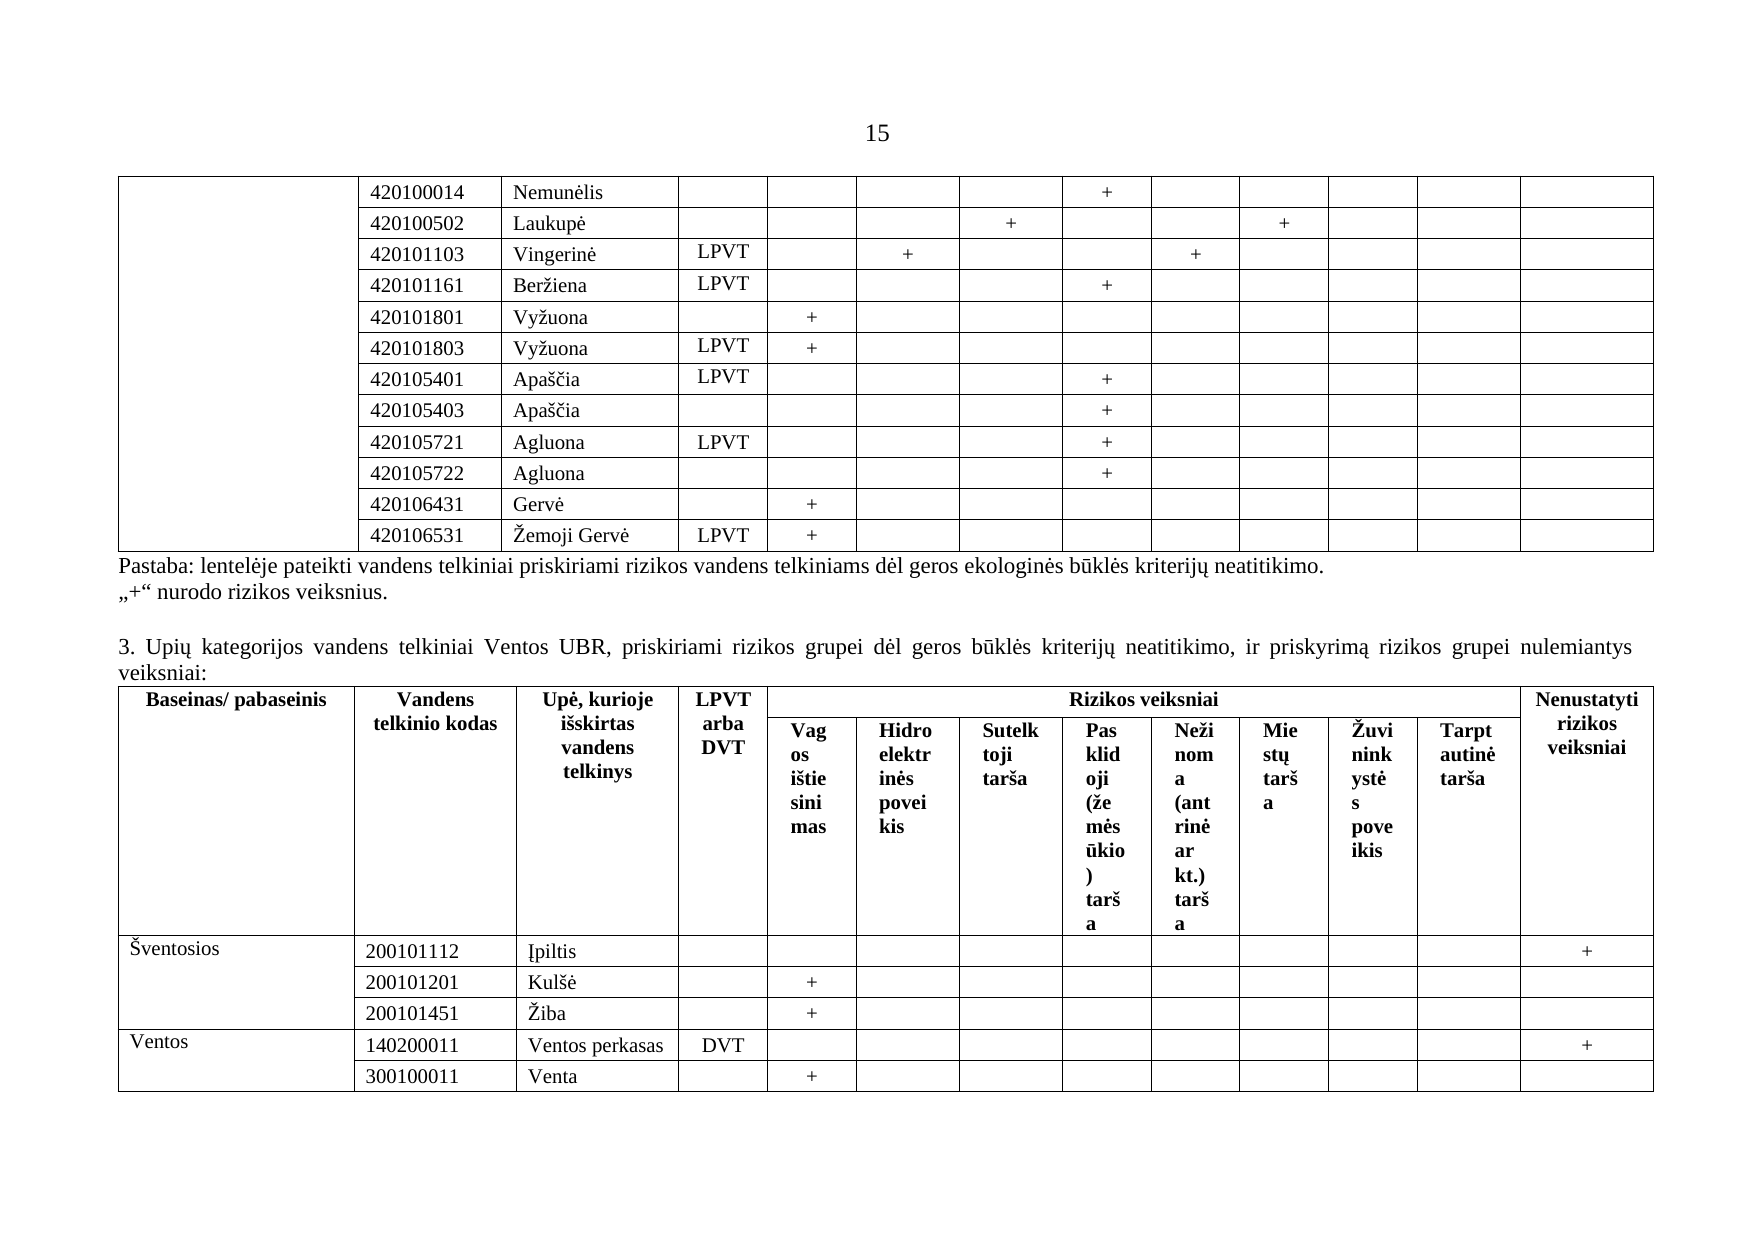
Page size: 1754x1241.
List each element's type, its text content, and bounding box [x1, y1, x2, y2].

table_cell LPVT [679, 333, 767, 363]
table_cell [768, 427, 856, 457]
table_header LPVT arba DVT [679, 687, 767, 935]
table_cell [1329, 364, 1417, 394]
table_cell [1418, 936, 1520, 966]
table_cell [960, 489, 1062, 519]
table_cell [679, 302, 767, 332]
table_cell [768, 239, 856, 269]
table_cell + [1152, 239, 1239, 269]
table_cell [1152, 998, 1239, 1028]
table_cell [1152, 177, 1239, 207]
table_cell + [768, 302, 856, 332]
table_cell [1240, 333, 1328, 363]
table_cell + [768, 967, 856, 997]
table_cell Įpiltis [517, 936, 678, 966]
table_cell [1521, 364, 1653, 394]
table_cell [1152, 1061, 1239, 1091]
table_cell [1521, 998, 1653, 1028]
table_cell [960, 333, 1062, 363]
table_cell + [768, 520, 856, 551]
table_cell [1418, 520, 1520, 551]
table_cell Vyžuona [502, 302, 678, 332]
table_cell [1240, 364, 1328, 394]
table_cell [1152, 1030, 1239, 1060]
table_cell [1418, 302, 1520, 332]
table_header Vandens telkinio kodas [355, 687, 516, 935]
table_cell [1329, 177, 1417, 207]
table_cell [1152, 333, 1239, 363]
table_cell [1063, 1061, 1151, 1091]
table_cell Miestų tarša [1240, 718, 1328, 935]
table_cell [960, 302, 1062, 332]
table_cell [1329, 270, 1417, 301]
table_cell [960, 1030, 1062, 1060]
table_cell [1063, 520, 1151, 551]
table_cell [768, 177, 856, 207]
table_cell [768, 364, 856, 394]
table_cell [1240, 1061, 1328, 1091]
table_cell Tarptautinė tarša [1418, 718, 1520, 935]
table_cell [1418, 967, 1520, 997]
table_cell [1329, 208, 1417, 238]
table_cell LPVT [679, 270, 767, 301]
table_cell [1418, 489, 1520, 519]
text 3. Upių kategorijos vandens telkiniai Ventos UBR, priskiriami rizikos grupei dėl geros būklės kriterijų neatitikimo, ir priskyrimą rizikos grupei nulemiantys veiksniai: [118, 633, 1636, 686]
table_cell Pasklidoji (žemės ūkio) tarša [1063, 718, 1151, 935]
table_cell 420101801 [359, 302, 501, 332]
table_cell [960, 520, 1062, 551]
table_cell [1329, 239, 1417, 269]
table_cell Laukupė [502, 208, 678, 238]
table_cell [768, 208, 856, 238]
table_cell 420106431 [359, 489, 501, 519]
table_cell [1418, 395, 1520, 426]
table_cell [1521, 967, 1653, 997]
table_cell [1240, 967, 1328, 997]
table_cell [1329, 998, 1417, 1028]
table_cell LPVT [679, 239, 767, 269]
table_cell [1418, 1030, 1520, 1060]
table_cell Ventos perkasas [517, 1030, 678, 1060]
table_cell [857, 302, 959, 332]
table_cell [679, 395, 767, 426]
table_cell 420101161 [359, 270, 501, 301]
table_cell [1240, 302, 1328, 332]
table_cell [960, 458, 1062, 488]
table_cell + [1521, 936, 1653, 966]
table_cell + [768, 1061, 856, 1091]
table_cell [1418, 208, 1520, 238]
table_cell [1063, 333, 1151, 363]
table_cell [1152, 967, 1239, 997]
table_cell [1521, 239, 1653, 269]
table_cell [679, 998, 767, 1028]
table_cell [768, 1030, 856, 1060]
table_cell Šventosios [119, 936, 354, 1028]
table_cell [1329, 395, 1417, 426]
table_cell Beržiena [502, 270, 678, 301]
table_cell [1240, 489, 1328, 519]
table_cell [1418, 427, 1520, 457]
table_cell [857, 998, 959, 1028]
table_cell Sutelktoji tarša [960, 718, 1062, 935]
table_cell [857, 458, 959, 488]
table_cell [1063, 936, 1151, 966]
table_cell 200101451 [355, 998, 516, 1028]
table_cell [1329, 967, 1417, 997]
table_cell [857, 1030, 959, 1060]
table_cell [1240, 1030, 1328, 1060]
table_cell [960, 936, 1062, 966]
table_cell [857, 967, 959, 997]
table_cell [1152, 427, 1239, 457]
table_cell [857, 936, 959, 966]
table_cell + [768, 333, 856, 363]
table_cell Agluona [502, 427, 678, 457]
table_cell LPVT [679, 364, 767, 394]
table_cell + [1063, 395, 1151, 426]
table_cell [1329, 489, 1417, 519]
table_cell + [1063, 270, 1151, 301]
table_cell 200101201 [355, 967, 516, 997]
table_cell [679, 458, 767, 488]
table_cell [857, 520, 959, 551]
table_cell [1063, 967, 1151, 997]
table_cell [960, 1061, 1062, 1091]
table_cell 420105722 [359, 458, 501, 488]
table_cell [1152, 208, 1239, 238]
table_cell [1418, 177, 1520, 207]
table_cell 420106531 [359, 520, 501, 551]
table_cell [768, 458, 856, 488]
table_cell [1063, 208, 1151, 238]
table_cell [1329, 427, 1417, 457]
table_cell [1329, 520, 1417, 551]
table_cell + [1063, 427, 1151, 457]
table_cell [1329, 1061, 1417, 1091]
table_cell + [1063, 177, 1151, 207]
table_cell [1240, 520, 1328, 551]
table_cell Ventos [119, 1030, 354, 1091]
table_cell Hidroelektrinės poveikis [857, 718, 959, 935]
table_cell [1152, 936, 1239, 966]
table_cell 420101103 [359, 239, 501, 269]
table_cell [1240, 395, 1328, 426]
table_cell Žemoji Gervė [502, 520, 678, 551]
table_cell Nemunėlis [502, 177, 678, 207]
table_cell [857, 1061, 959, 1091]
table_cell + [1240, 208, 1328, 238]
table_cell [1329, 302, 1417, 332]
table_cell [1152, 520, 1239, 551]
table_cell [679, 177, 767, 207]
table_cell 140200011 [355, 1030, 516, 1060]
table_cell [1521, 302, 1653, 332]
table_cell Žiba [517, 998, 678, 1028]
table_cell Žuvininkystės poveikis [1329, 718, 1417, 935]
table_cell 420100502 [359, 208, 501, 238]
table_header Upė, kurioje išskirtas vandens telkinys [517, 687, 678, 935]
table_cell [119, 177, 358, 551]
table_cell [1152, 395, 1239, 426]
table_cell [1521, 1061, 1653, 1091]
table_cell Kulšė [517, 967, 678, 997]
table_cell [960, 364, 1062, 394]
table_cell + [1521, 1030, 1653, 1060]
table_cell LPVT [679, 520, 767, 551]
table_cell [857, 364, 959, 394]
table_cell Vyžuona [502, 333, 678, 363]
table_cell + [768, 489, 856, 519]
table_cell [1152, 364, 1239, 394]
table_cell 420101803 [359, 333, 501, 363]
table_cell [1521, 333, 1653, 363]
table_cell 200101112 [355, 936, 516, 966]
table_cell 420105401 [359, 364, 501, 394]
table_cell [1521, 520, 1653, 551]
table_cell [1418, 364, 1520, 394]
table_cell [1240, 998, 1328, 1028]
table_cell [960, 998, 1062, 1028]
table_cell [1521, 458, 1653, 488]
table_cell [1329, 1030, 1417, 1060]
table_cell [857, 208, 959, 238]
table_cell [1152, 489, 1239, 519]
table_cell [1329, 936, 1417, 966]
table_cell Apaščia [502, 395, 678, 426]
table_cell [1240, 458, 1328, 488]
text „+“ nurodo rizikos veiksnius. [118, 578, 1636, 604]
table_cell LPVT [679, 427, 767, 457]
table_cell 420105721 [359, 427, 501, 457]
table_cell [1521, 427, 1653, 457]
table_cell [1418, 270, 1520, 301]
table_cell [1418, 1061, 1520, 1091]
table_cell [857, 270, 959, 301]
table_cell + [1063, 458, 1151, 488]
table_cell [1418, 333, 1520, 363]
table_cell [1521, 177, 1653, 207]
table_cell + [768, 998, 856, 1028]
table_cell [679, 489, 767, 519]
table_cell [679, 208, 767, 238]
table_cell Gervė [502, 489, 678, 519]
table_cell [960, 239, 1062, 269]
table_cell [1329, 333, 1417, 363]
table_cell [1418, 458, 1520, 488]
table_cell [960, 177, 1062, 207]
table_cell [1063, 1030, 1151, 1060]
table_cell [1152, 270, 1239, 301]
table_header Nenustatyti rizikos veiksniai [1521, 687, 1653, 935]
table_cell [960, 270, 1062, 301]
table_cell Nežinoma (antrinė ar kt.) tarša [1152, 718, 1239, 935]
table_cell Apaščia [502, 364, 678, 394]
table_cell [1152, 458, 1239, 488]
table_cell [857, 427, 959, 457]
table_cell [857, 489, 959, 519]
table_cell [1240, 427, 1328, 457]
table_cell [1240, 239, 1328, 269]
table_cell [1063, 302, 1151, 332]
table_cell [1418, 239, 1520, 269]
table_cell + [857, 239, 959, 269]
table_cell [960, 967, 1062, 997]
table_cell [1063, 489, 1151, 519]
table_cell Vagos ištiesinimas [768, 718, 856, 935]
table_cell 420105403 [359, 395, 501, 426]
table_cell + [1063, 364, 1151, 394]
table_cell [679, 936, 767, 966]
table_cell [679, 1061, 767, 1091]
table_cell [857, 177, 959, 207]
table_cell DVT [679, 1030, 767, 1060]
table_cell [1521, 489, 1653, 519]
table_cell [1063, 998, 1151, 1028]
table_cell 300100011 [355, 1061, 516, 1091]
table_cell 420100014 [359, 177, 501, 207]
table_cell [1521, 208, 1653, 238]
table_cell [1329, 458, 1417, 488]
table_cell Agluona [502, 458, 678, 488]
table_header Rizikos veiksniai [768, 687, 1520, 717]
table_cell [1240, 270, 1328, 301]
table_cell Venta [517, 1061, 678, 1091]
table_cell [1063, 239, 1151, 269]
table_cell [768, 936, 856, 966]
table_cell Vingerinė [502, 239, 678, 269]
table_cell [1521, 270, 1653, 301]
table_cell [1152, 302, 1239, 332]
table_cell [1521, 395, 1653, 426]
table_cell [1240, 177, 1328, 207]
text Pastaba: lentelėje pateikti vandens telkiniai priskiriami rizikos vandens telkiniams dėl geros ekologinės būklės kriterijų neatitikimo. [118, 552, 1636, 578]
table_cell [857, 333, 959, 363]
table_cell [857, 395, 959, 426]
table_cell [768, 395, 856, 426]
table_cell [960, 395, 1062, 426]
table_cell [960, 427, 1062, 457]
table_cell [1418, 998, 1520, 1028]
table_cell [768, 270, 856, 301]
table_header Baseinas/ pabaseinis [119, 687, 354, 935]
table_cell [1240, 936, 1328, 966]
table_cell + [960, 208, 1062, 238]
table_cell [679, 967, 767, 997]
